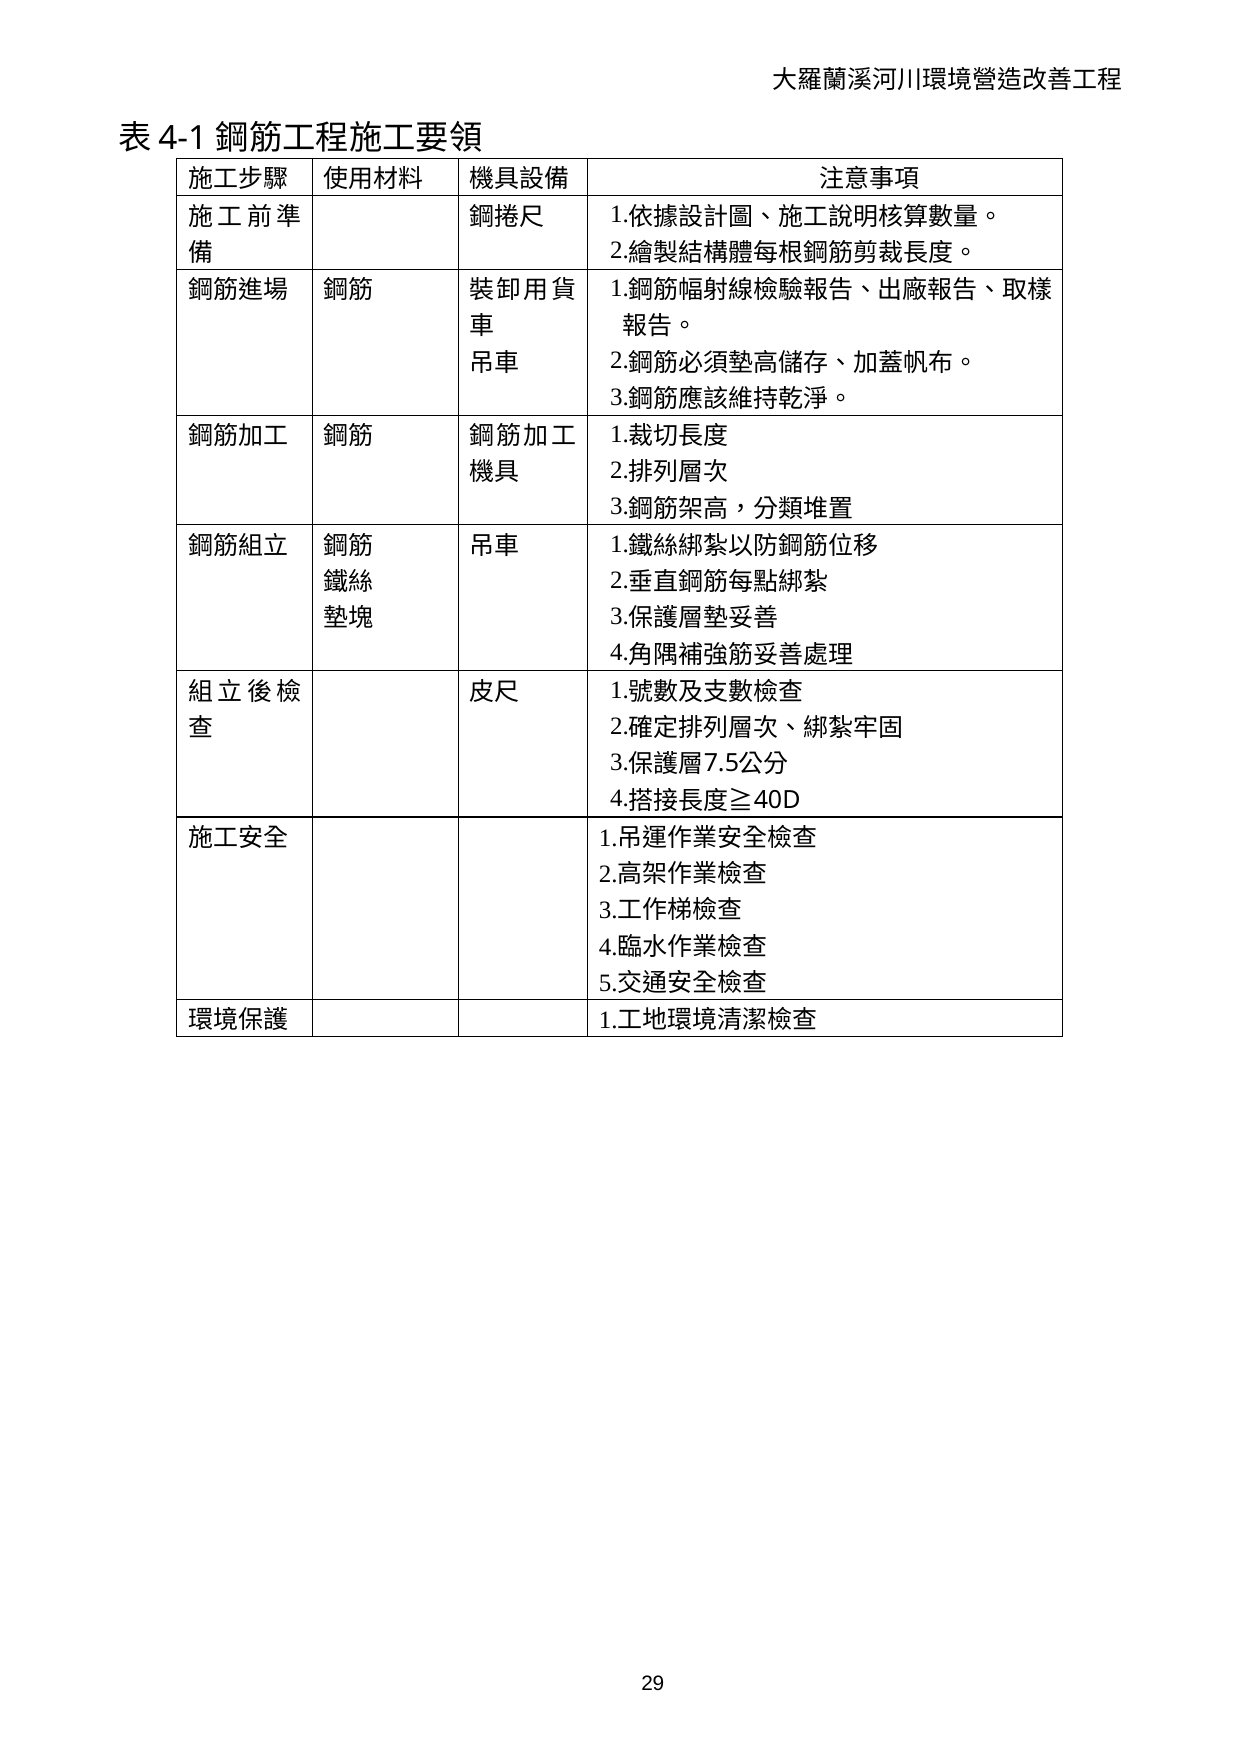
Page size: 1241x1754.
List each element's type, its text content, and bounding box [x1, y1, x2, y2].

table_cell 1.鐵絲綁紮以防鋼筋位移 2.垂直鋼筋每點綁紮 3.保護層墊妥善 4.角隅補強筋妥善處理 [588, 525, 1062, 670]
table_header 機具設備 [459, 159, 587, 195]
text 表4-1 鋼筋工程施工要領 [118, 118, 1122, 158]
table_cell 鋼筋進場 [177, 270, 312, 414]
table_cell [313, 1000, 458, 1036]
table_cell 皮尺 [459, 671, 587, 816]
table_cell 1.號數及支數檢查 2.確定排列層次、綁紮牢固 3.保護層7.5公分 4.搭接長度≧40D [588, 671, 1062, 816]
table_cell 組立後檢查 [177, 671, 312, 816]
table_cell [459, 1000, 587, 1036]
table_cell 1.裁切長度 2.排列層次 3.鋼筋架高，分類堆置 [588, 416, 1062, 524]
table_header 注意事項 [588, 159, 1062, 195]
table_header 施工步驟 [177, 159, 312, 195]
table_cell [459, 818, 587, 999]
table_cell 吊車 [459, 525, 587, 670]
table_cell 鋼筋組立 [177, 525, 312, 670]
table_cell 1.工地環境清潔檢查 [588, 1000, 1062, 1036]
table_cell 裝卸用貨車 吊車 [459, 270, 587, 414]
table_cell 環境保護 [177, 1000, 312, 1036]
table_cell [313, 196, 458, 268]
table_cell 1.依據設計圖、施工說明核算數量。 2.繪製結構體每根鋼筋剪裁長度。 [588, 196, 1062, 268]
table_cell 鋼筋加工 [177, 416, 312, 524]
table_cell 施工前準備 [177, 196, 312, 268]
table_cell [313, 671, 458, 816]
table_cell 1.鋼筋幅射線檢驗報告、出廠報告、取樣報告。 2.鋼筋必須墊高儲存、加蓋帆布。 3.鋼筋應該維持乾淨。 [588, 270, 1062, 414]
table_cell 鋼筋加工機具 [459, 416, 587, 524]
table_cell 鋼筋 [313, 270, 458, 414]
table_cell [313, 818, 458, 999]
table_cell 鋼筋 鐵絲 墊塊 [313, 525, 458, 670]
table_cell 鋼筋 [313, 416, 458, 524]
table_cell 鋼捲尺 [459, 196, 587, 268]
table_header 使用材料 [313, 159, 458, 195]
table_cell 施工安全 [177, 818, 312, 999]
table_cell 1.吊運作業安全檢查 2.高架作業檢查 3.工作梯檢查 4.臨水作業檢查 5.交通安全檢查 [588, 818, 1062, 999]
